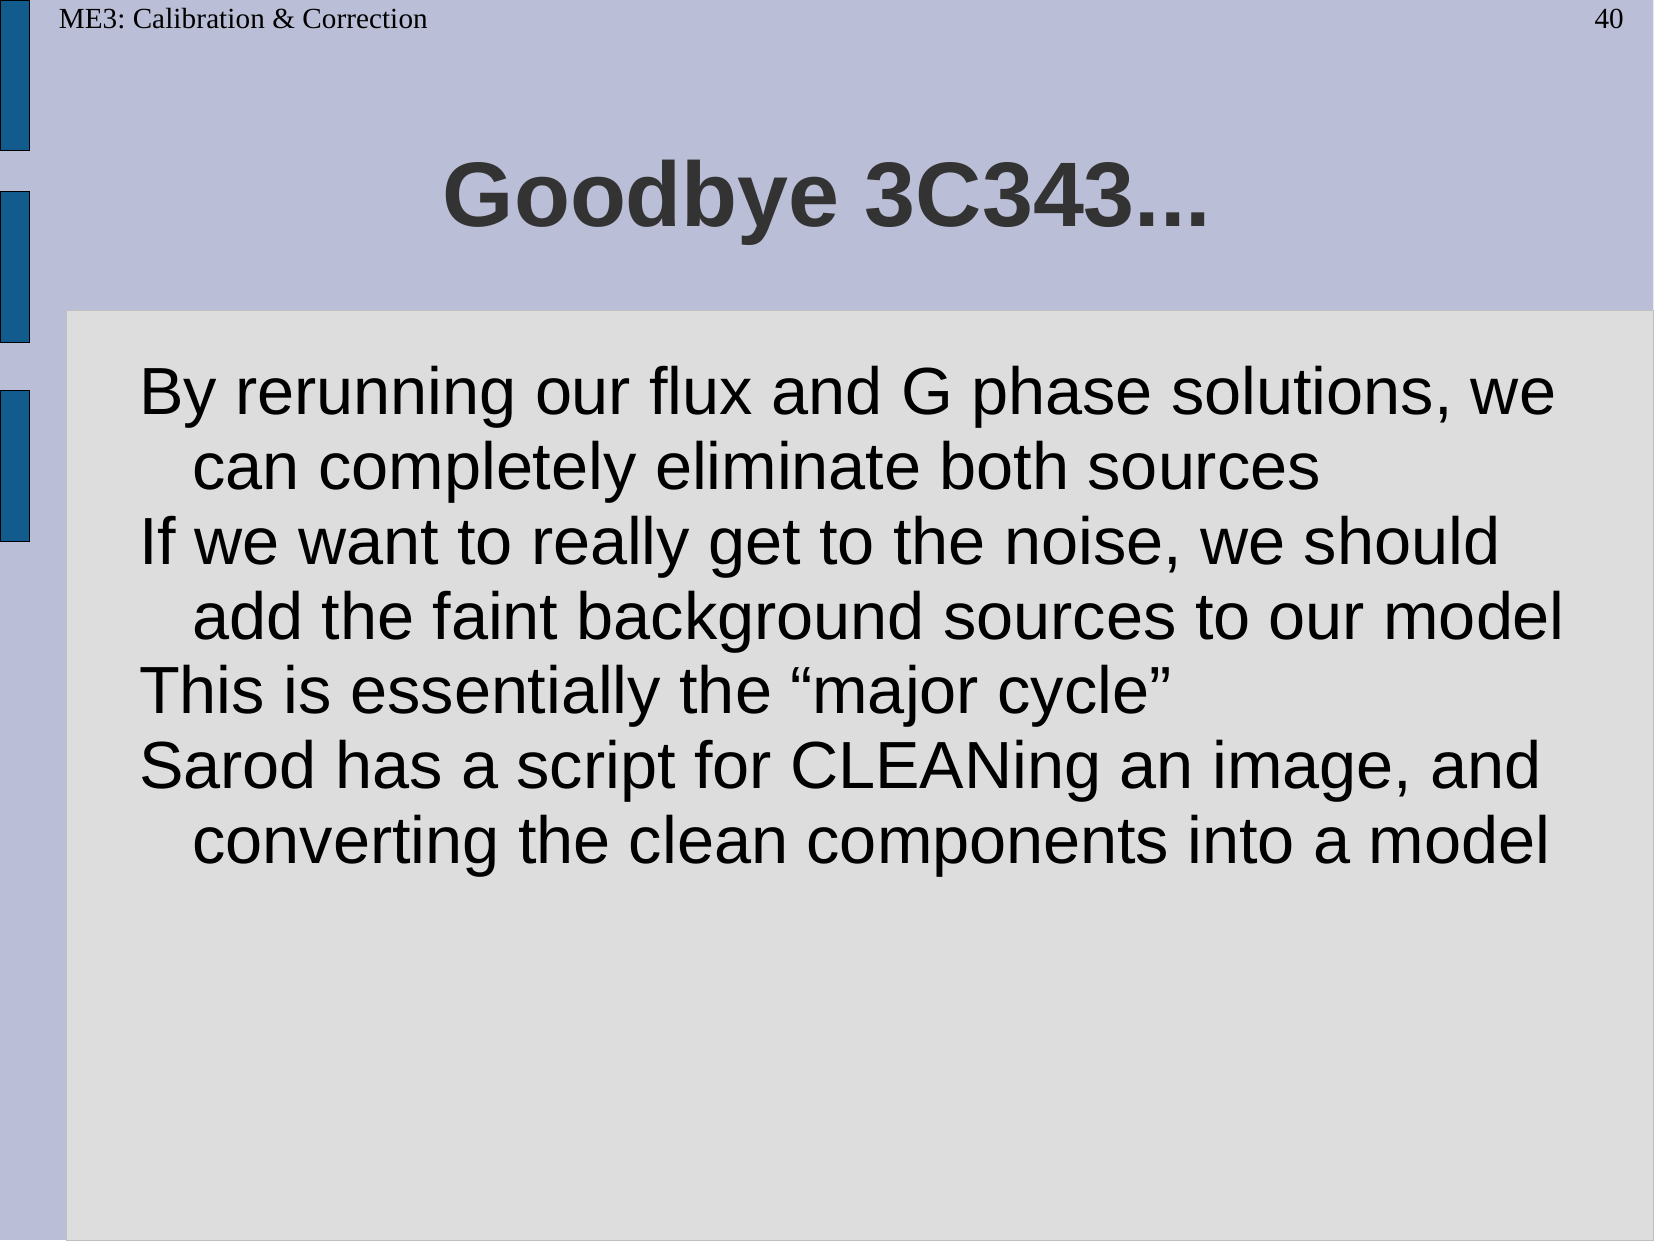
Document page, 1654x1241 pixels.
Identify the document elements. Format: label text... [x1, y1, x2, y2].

list By rerunning our flux and G phase solutions, we can completely eliminate both sources If we want to really get to the noise, we should add the faint background sources to our model This is essentially the “major cycle” Sarod has a script for CLEANing an image, and converting the clean components into a model [121, 354, 1595, 1133]
title Goodbye 3C343... [121, 98, 1534, 291]
